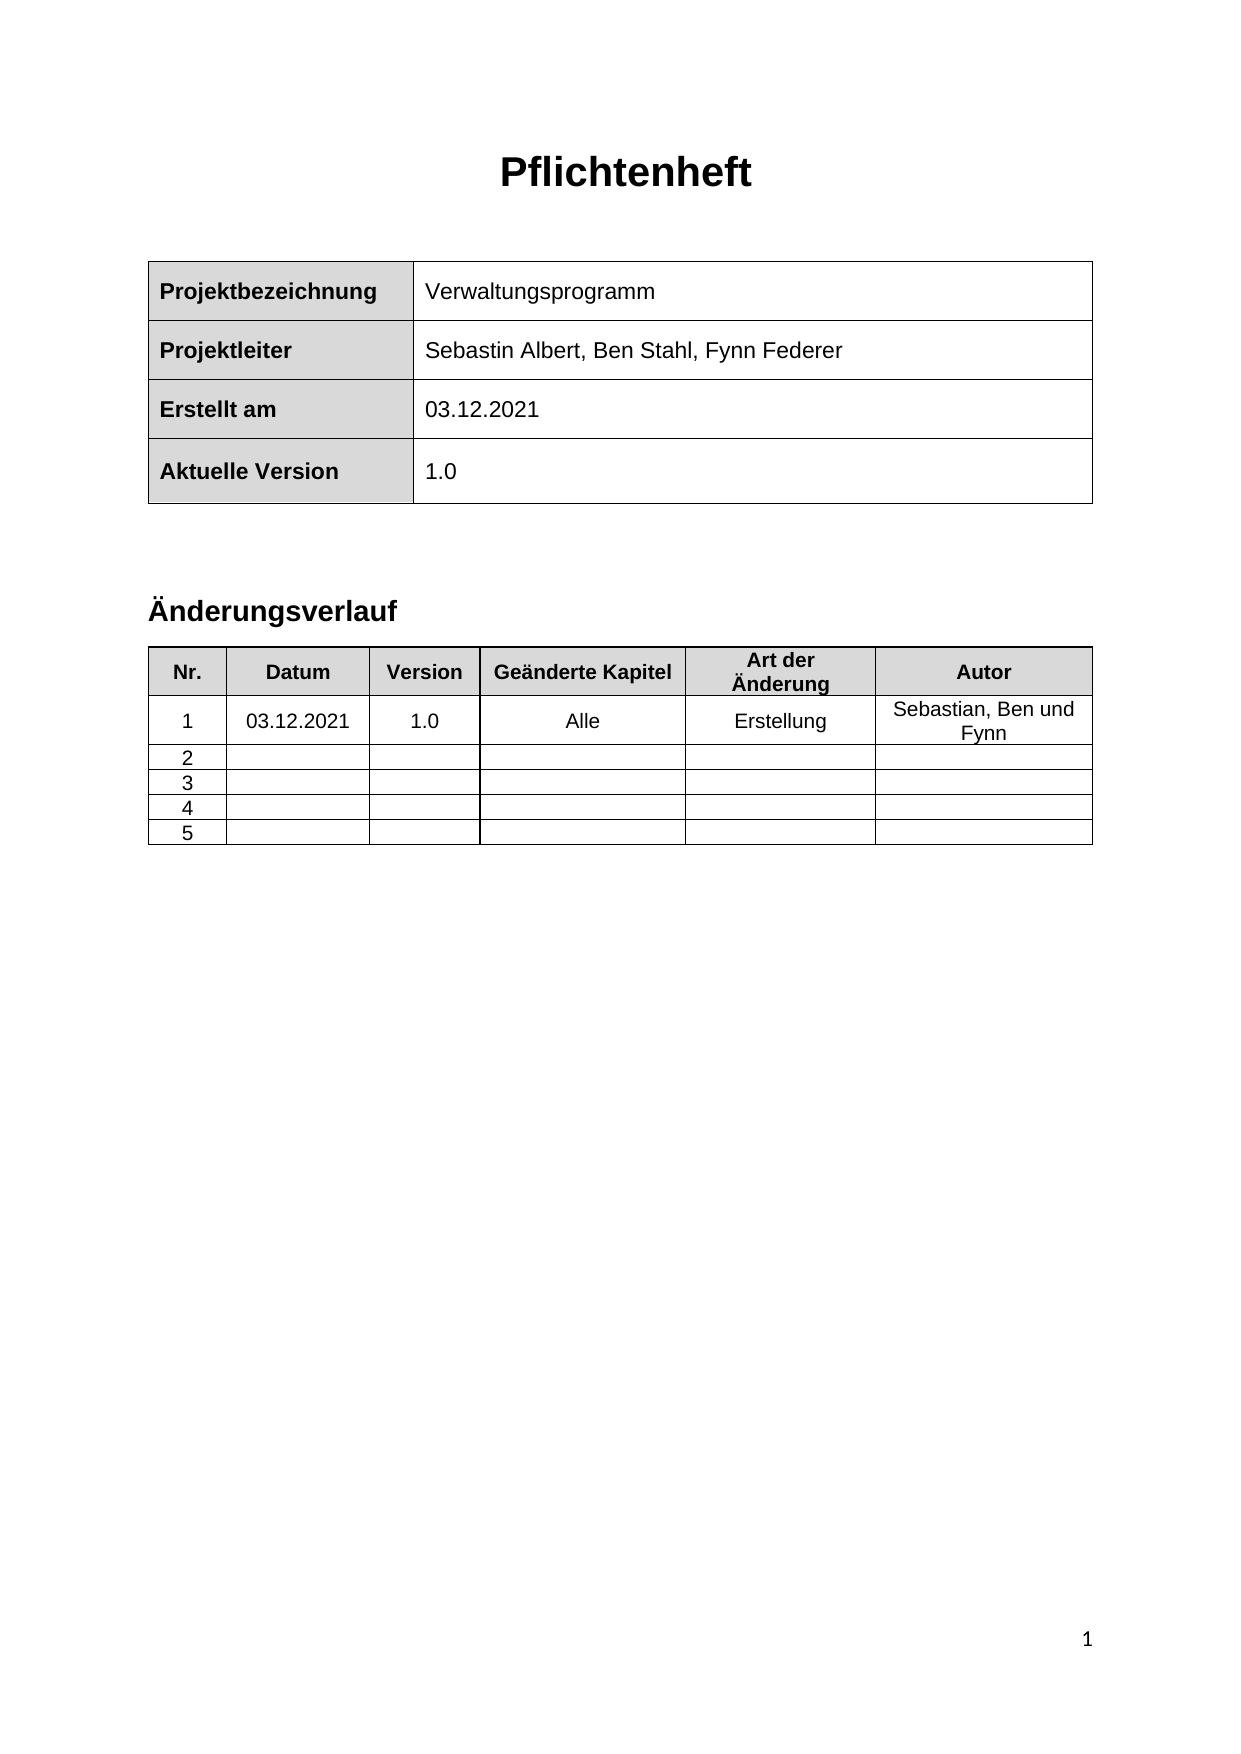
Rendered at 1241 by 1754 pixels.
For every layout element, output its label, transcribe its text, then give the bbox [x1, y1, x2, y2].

table_header Nr. [149, 648, 226, 695]
table_cell 1.0 [370, 696, 479, 744]
table_cell Alle [481, 696, 685, 744]
table_cell [227, 820, 369, 844]
table_cell [686, 770, 875, 794]
table_cell Projektleiter [149, 321, 413, 379]
table_cell [686, 820, 875, 844]
table_cell [481, 820, 685, 844]
table_cell Sebastian, Ben und Fynn [876, 696, 1092, 744]
table_cell 2 [149, 745, 226, 769]
table_cell [686, 795, 875, 819]
table_cell 1 [149, 696, 226, 744]
table_header Autor [876, 648, 1092, 695]
table_cell [370, 820, 479, 844]
table_header Verwaltungsprogramm [414, 262, 1092, 320]
table_header Geänderte Kapitel [481, 648, 685, 695]
table_cell [876, 820, 1092, 844]
table_header Projektbezeichnung [149, 262, 413, 320]
table_cell Aktuelle Version [149, 439, 413, 502]
table_cell 03.12.2021 [414, 380, 1092, 438]
table_cell [370, 795, 479, 819]
table_cell [481, 745, 685, 769]
table_cell Erstellt am [149, 380, 413, 438]
table_cell [876, 770, 1092, 794]
table_cell 5 [149, 820, 226, 844]
table_header Art der Änderung [686, 648, 875, 695]
table_cell 4 [149, 795, 226, 819]
table_cell 03.12.2021 [227, 696, 369, 744]
table_cell Sebastin Albert, Ben Stahl, Fynn Federer [414, 321, 1092, 379]
text Änderungsverlauf [148, 594, 1093, 627]
table_cell Erstellung [686, 696, 875, 744]
table_cell [227, 770, 369, 794]
table_cell [481, 795, 685, 819]
table_header Datum [227, 648, 369, 695]
table_cell [370, 745, 479, 769]
table_cell [876, 745, 1092, 769]
table_cell [481, 770, 685, 794]
table_cell [686, 745, 875, 769]
table_cell [227, 795, 369, 819]
table_header Version [370, 648, 479, 695]
table_cell 3 [149, 770, 226, 794]
table_cell [876, 795, 1092, 819]
table_cell [370, 770, 479, 794]
table_cell 1.0 [414, 439, 1092, 502]
text Pflichtenheft [148, 148, 1093, 196]
table_cell [227, 745, 369, 769]
